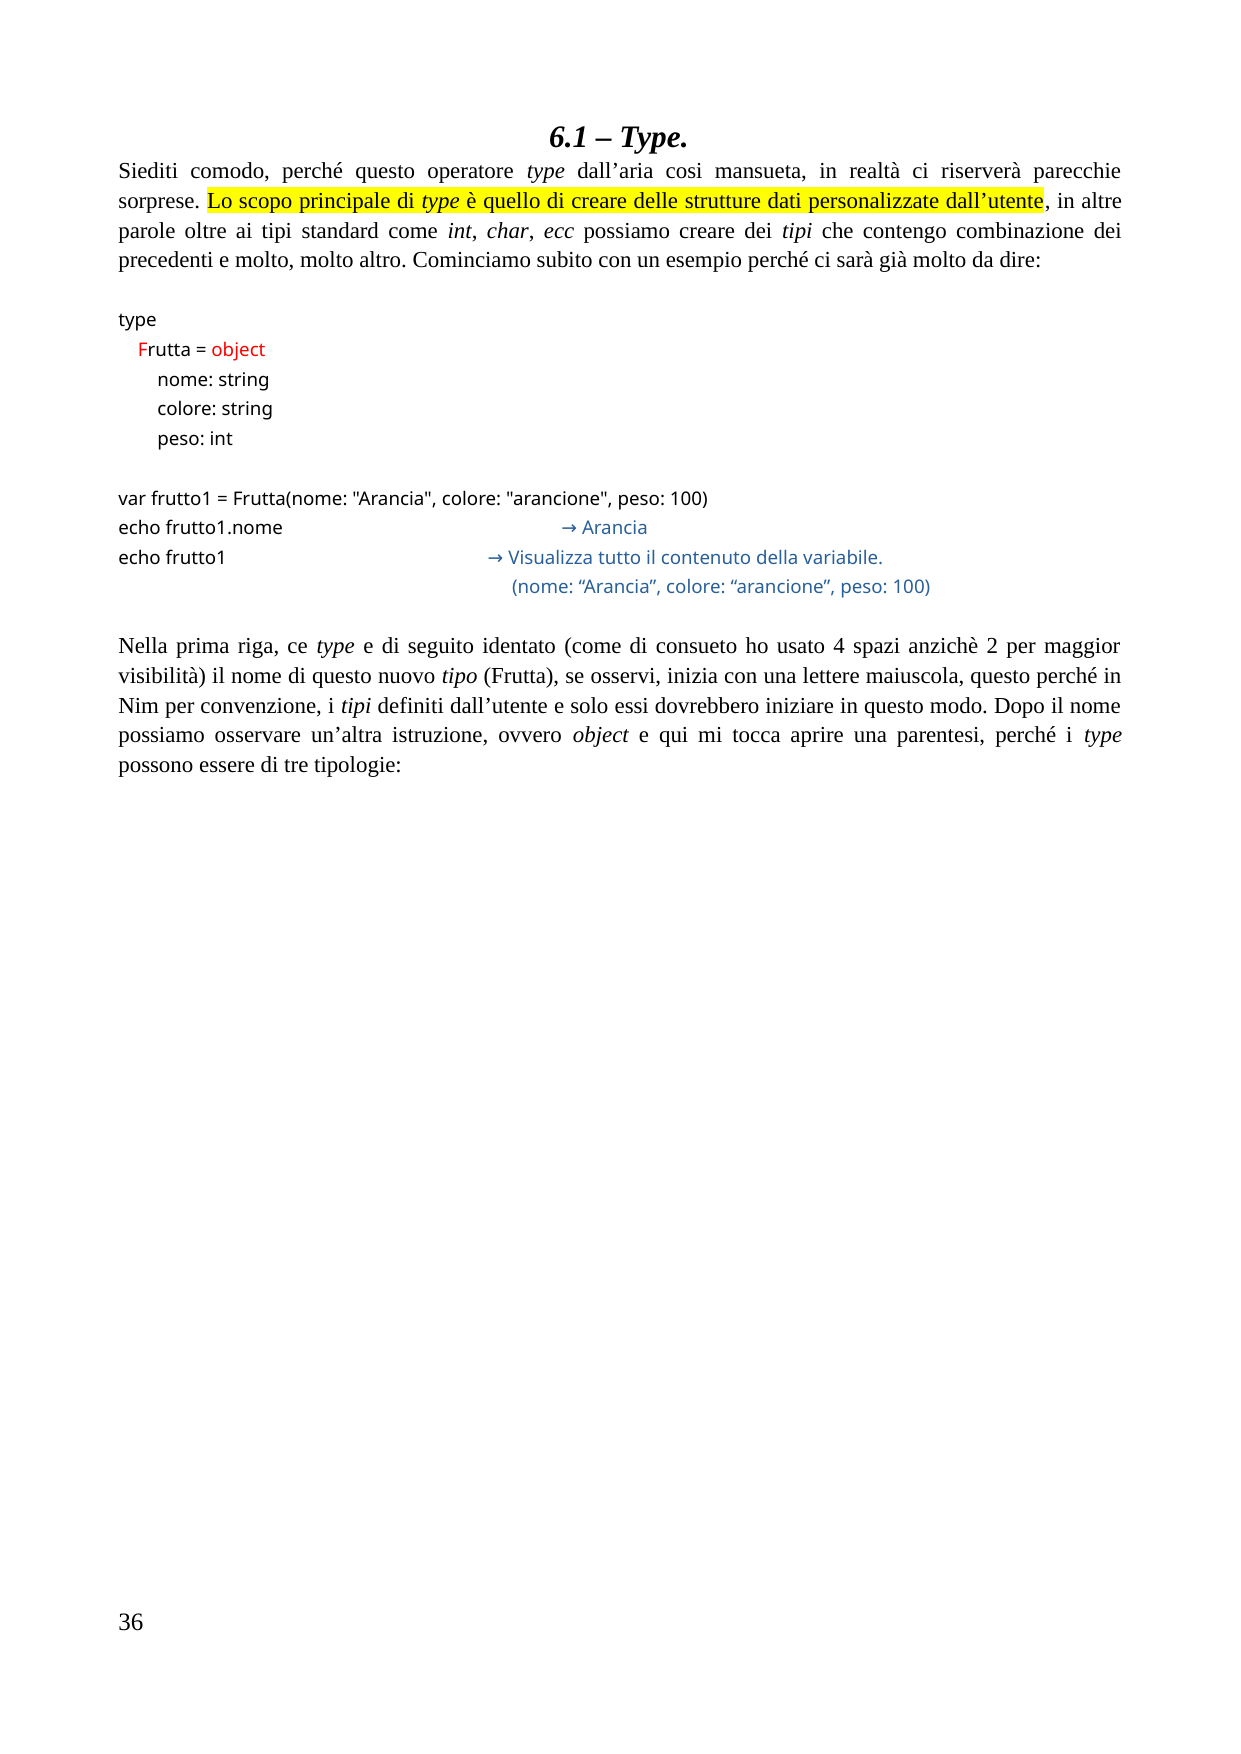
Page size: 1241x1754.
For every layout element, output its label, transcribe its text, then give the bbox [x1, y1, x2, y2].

text var frutto1 = Frutta(nome: "Arancia", colore: "arancione", peso: 100) [118, 481, 1122, 510]
text Frutta = object [118, 332, 1122, 362]
text Nella prima riga, ce type e di seguito identato (come di consueto ho usato 4 spazi anzichè 2 per maggior visibilità) il nome di questo nuovo tipo (Frutta), se osservi, inizia con una lettere maiuscola, questo perché in Nim per convenzione, i tipi definiti dall’utente e solo essi dovrebbero iniziare in questo modo. Dopo il nome possiamo osservare un’altra istruzione, ovvero object e qui mi tocca aprire una parentesi, perché i type possono essere di tre tipologie: [118, 629, 1122, 777]
text echo frutto1.nome → Arancia [118, 510, 1122, 540]
text Siediti comodo, perché questo operatore type dall’aria cosi mansueta, in realtà ci riserverà parecchie sorprese. Lo scopo principale di type è quello di creare delle strutture dati personalizzate dall’utente, in altre parole oltre ai tipi standard come int, char, ecc possiamo creare dei tipi che contengo combinazione dei precedenti e molto, molto altro. Cominciamo subito con un esempio perché ci sarà già molto da dire: [118, 154, 1122, 273]
text (nome: “Arancia”, colore: “arancione”, peso: 100) [118, 570, 1122, 599]
text type [118, 302, 1122, 332]
text nome: string [118, 362, 1122, 392]
text colore: string [118, 392, 1122, 421]
text 6.1 – Type. [118, 118, 1122, 154]
text echo frutto1 → Visualizza tutto il contenuto della variabile. [118, 540, 1122, 570]
text peso: int [118, 421, 1122, 451]
